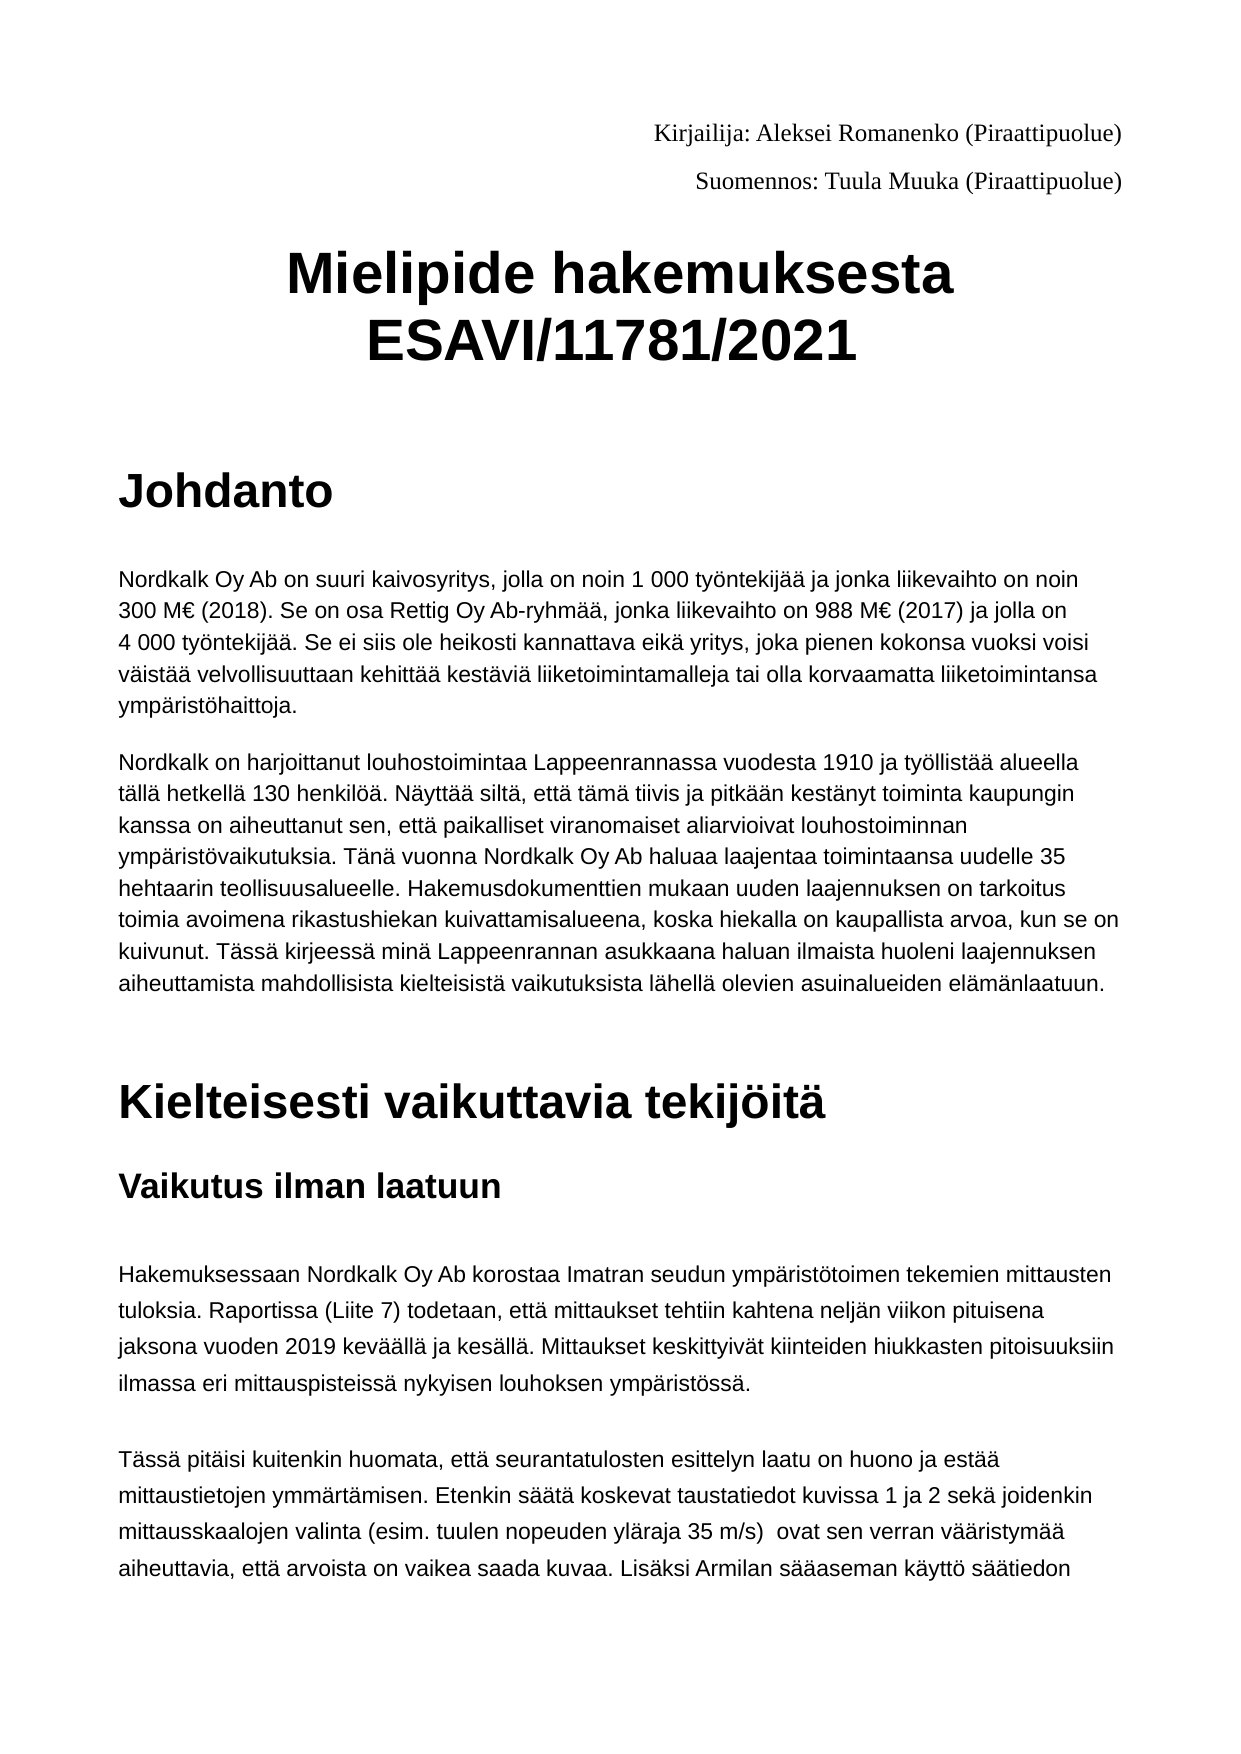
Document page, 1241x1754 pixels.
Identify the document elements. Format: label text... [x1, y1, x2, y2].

text Vaikutus ilman laatuun [118, 1165, 1122, 1206]
text Suomennos: Tuula Muuka (Piraattipuolue) [118, 166, 1122, 194]
text Hakemuksessaan Nordkalk Oy Ab korostaa Imatran seudun ympäristötoimen tekemien mittausten tuloksia. Raportissa (Liite 7) todetaan, että mittaukset tehtiin kahtena neljän viikon pituisena jaksona vuoden 2019 keväällä ja kesällä. Mittaukset keskittyivät kiinteiden hiukkasten pitoisuuksiin ilmassa eri mittauspisteissä nykyisen louhoksen ympäristössä. [118, 1261, 1122, 1396]
title Mielipide hakemuksesta ESAVI/11781/2021 [118, 238, 1122, 372]
text Kirjailija: Aleksei Romanenko (Piraattipuolue) [118, 118, 1122, 147]
text Nordkalk on harjoittanut louhostoimintaa Lappeenrannassa vuodesta 1910 ja työllistää alueella tällä hetkellä 130 henkilöä. Näyttää siltä, että tämä tiivis ja pitkään kestänyt toiminta kaupungin kanssa on aiheuttanut sen, että paikalliset viranomaiset aliarvioivat louhostoiminnan ympäristövaikutuksia. Tänä vuonna Nordkalk Oy Ab haluaa laajentaa toimintaansa uudelle 35 hehtaarin teollisuusalueelle. Hakemusdokumenttien mukaan uuden laajennuksen on tarkoitus toimia avoimena rikastushiekan kuivattamisalueena, koska hiekalla on kaupallista arvoa, kun se on kuivunut. Tässä kirjeessä minä Lappeenrannan asukkaana haluan ilmaista huoleni laajennuksen aiheuttamista mahdollisista kielteisistä vaikutuksista lähellä olevien asuinalueiden elämänlaatuun. [118, 749, 1122, 996]
text Johdanto [118, 463, 1122, 518]
text Nordkalk Oy Ab on suuri kaivosyritys, jolla on noin 1 000 työntekijää ja jonka liikevaihto on noin 300 M€ (2018). Se on osa Rettig Oy Ab-ryhmää, jonka liikevaihto on 988 M€ (2017) ja jolla on 4 000 työntekijää. Se ei siis ole heikosti kannattava eikä yritys, joka pienen kokonsa vuoksi voisi väistää velvollisuuttaan kehittää kestäviä liiketoimintamalleja tai olla korvaamatta liiketoimintansa ympäristöhaittoja. [118, 566, 1122, 718]
text Kielteisesti vaikuttavia tekijöitä [118, 1074, 1122, 1129]
text Tässä pitäisi kuitenkin huomata, että seurantatulosten esittelyn laatu on huono ja estää mittaustietojen ymmärtämisen. Etenkin säätä koskevat taustatiedot kuvissa 1 ja 2 sekä joidenkin mittausskaalojen valinta (esim. tuulen nopeuden yläraja 35 m/s) ovat sen verran vääristymää aiheuttavia, että arvoista on vaikea saada kuvaa. Lisäksi Armilan sääaseman käyttö säätiedon [118, 1446, 1122, 1581]
